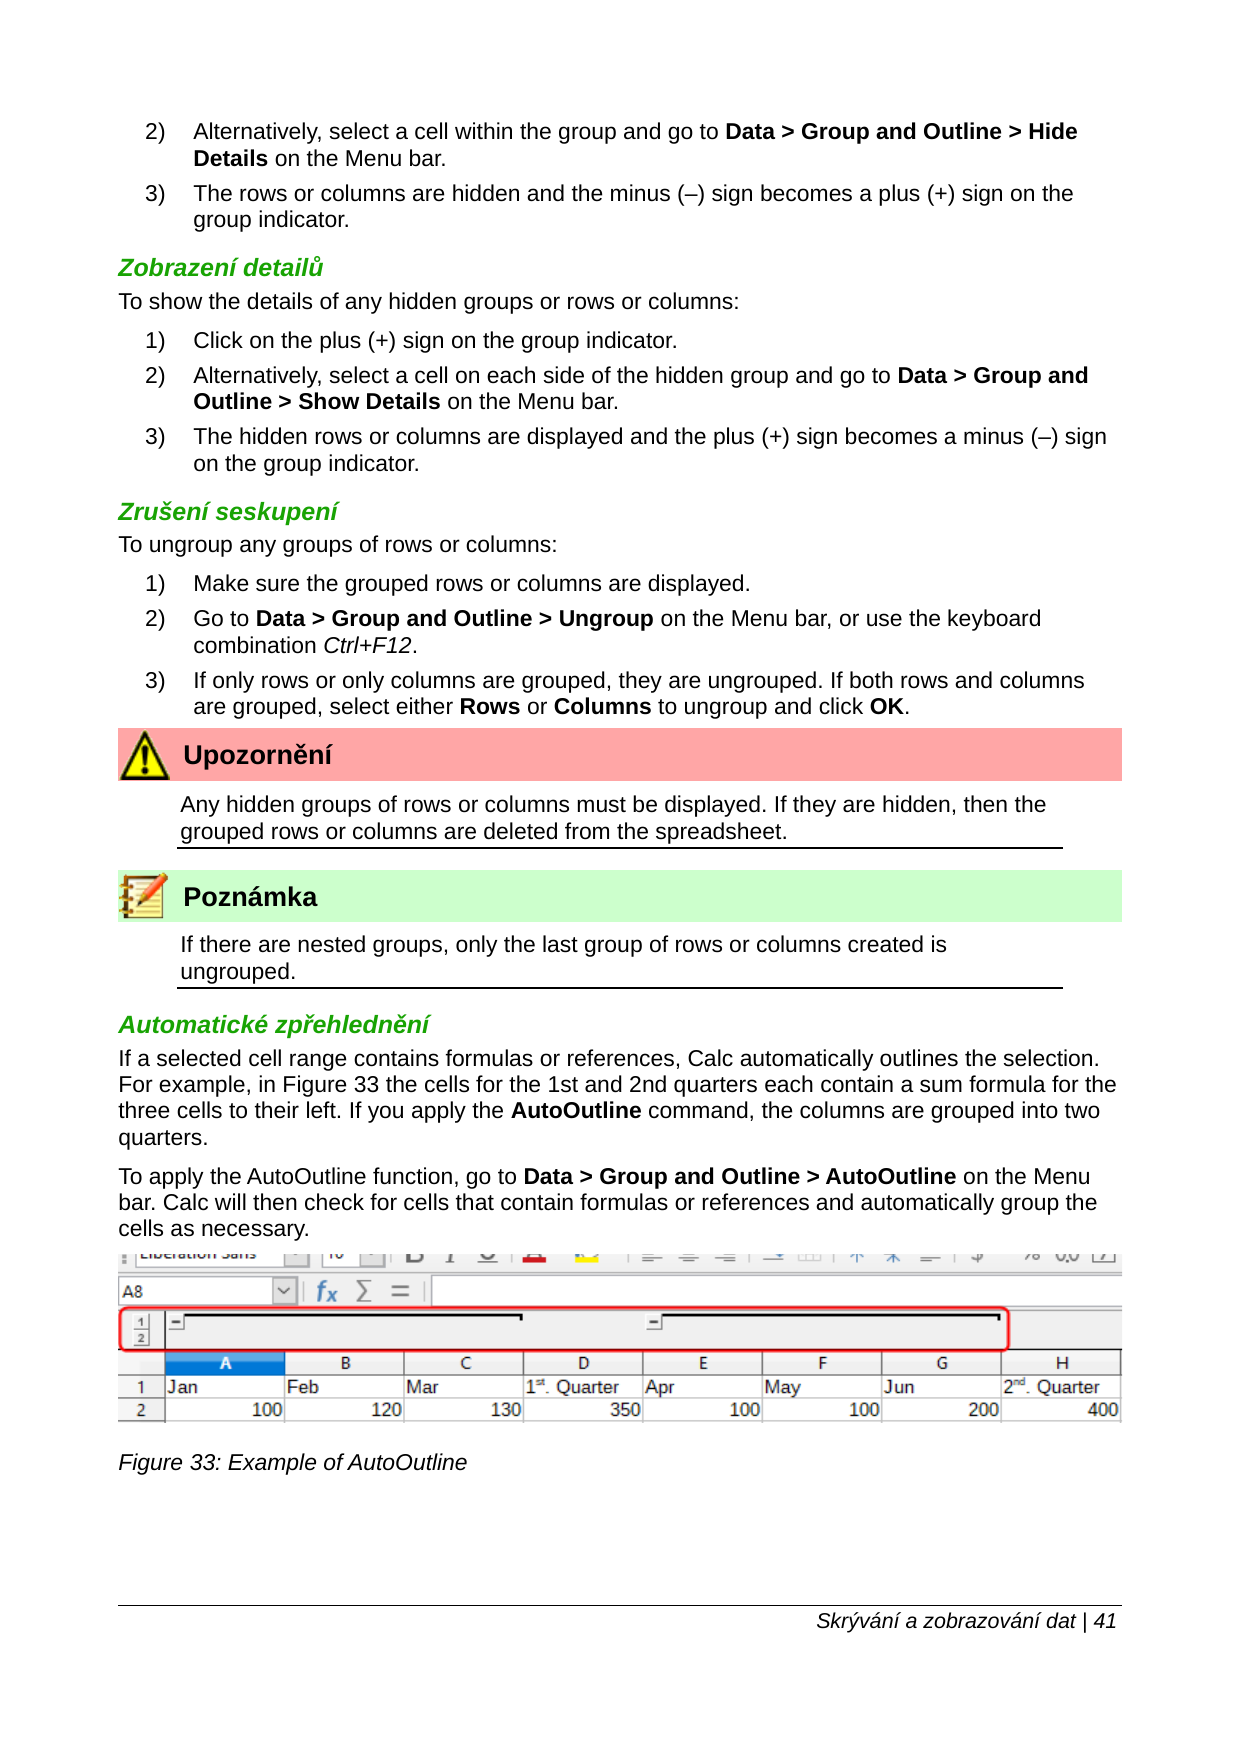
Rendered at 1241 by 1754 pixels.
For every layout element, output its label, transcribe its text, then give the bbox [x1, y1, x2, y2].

text Figure 33: Example of AutoOutline [118, 1423, 1122, 1475]
subtitle Poznámka [118, 870, 1122, 922]
subtitle Upozornění [118, 728, 1122, 781]
text If there are nested groups, only the last group of rows or columns created is ungrouped. [177, 928, 1063, 987]
text If a selected cell range contains formulas or references, Calc automatically outlines the selection. For example, in Figure 33 the cells for the 1st and 2nd quarters each contain a sum formula for the three cells to their left. If you apply the AutoOutline command, the columns are grouped into two quarters. [118, 1045, 1122, 1150]
list Make sure the grouped rows or columns are displayed. [165, 570, 1122, 597]
list Click on the plus (+) sign on the group indicator. [165, 327, 1122, 353]
text To ungroup any groups of rows or columns: [118, 531, 1122, 558]
text To apply the AutoOutline function, go to Data > Group and Outline > AutoOutline on the Menu bar. Calc will then check for cells that contain formulas or references and automatically group the cells as necessary. [118, 1163, 1122, 1242]
picture [119, 729, 170, 780]
subtitle Automatické zpřehlednění [118, 1010, 1122, 1039]
list If only rows or only columns are grouped, they are ungrouped. If both rows and columns are grouped, select either Rows or Columns to ungroup and click OK. [165, 667, 1122, 720]
picture [118, 1254, 1123, 1423]
text To show the details of any hidden groups or rows or columns: [118, 288, 1122, 314]
subtitle Zrušení seskupení [118, 497, 1122, 525]
picture [119, 871, 170, 922]
subtitle Zobrazení detailů [118, 253, 1122, 282]
text Any hidden groups of rows or columns must be displayed. If they are hidden, then the grouped rows or columns are deleted from the spreadsheet. [177, 788, 1063, 847]
list The rows or columns are hidden and the minus (–) sign becomes a plus (+) sign on the group indicator. [165, 180, 1122, 232]
list Alternatively, select a cell on each side of the hidden group and go to Data > Group and Outline > Show Details on the Menu bar. [165, 362, 1122, 414]
list The hidden rows or columns are displayed and the plus (+) sign becomes a minus (–) sign on the group indicator. [165, 423, 1122, 476]
list Alternatively, select a cell within the group and go to Data > Group and Outline > Hide Details on the Menu bar. [165, 118, 1122, 171]
list Go to Data > Group and Outline > Ungroup on the Menu bar, or use the keyboard combination Ctrl+F12. [165, 605, 1122, 658]
